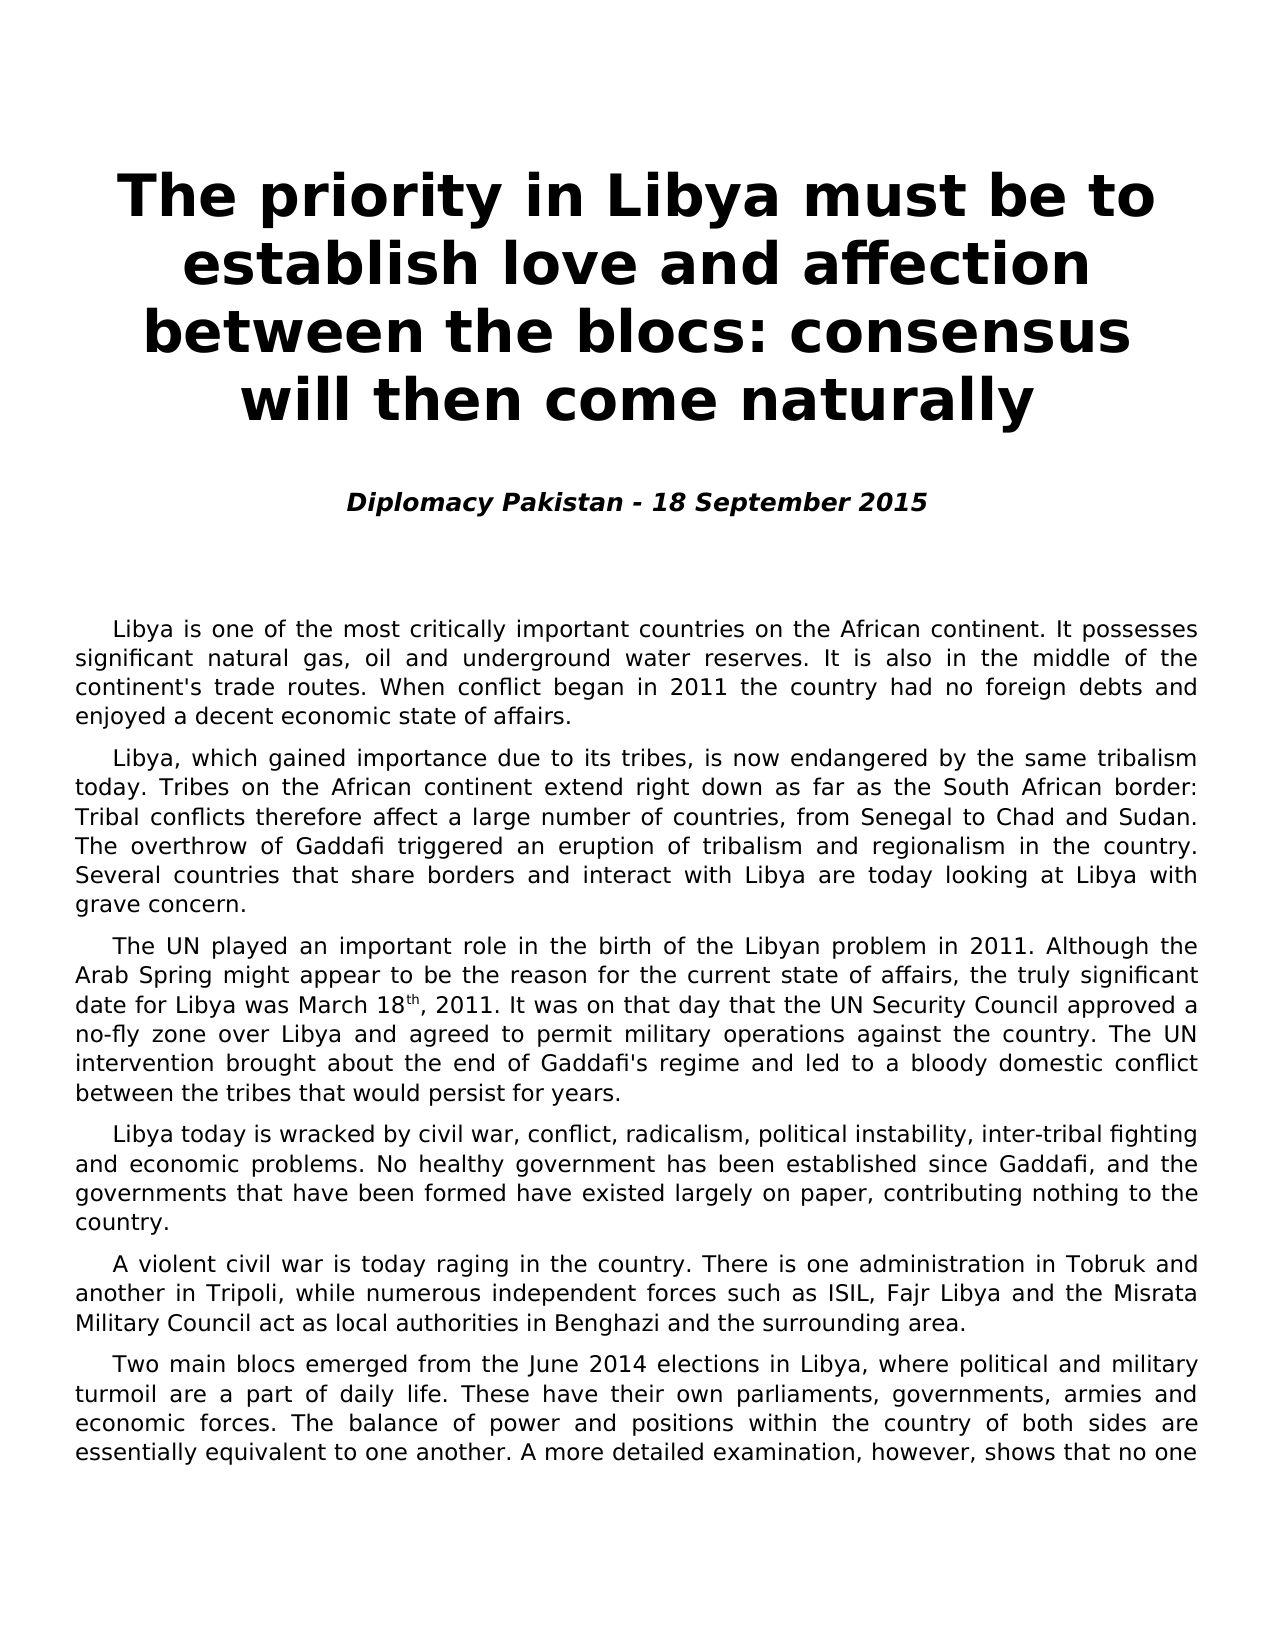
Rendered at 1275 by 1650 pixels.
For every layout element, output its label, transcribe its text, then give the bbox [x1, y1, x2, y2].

text The UN played an important role in the birth of the Libyan problem in 2011. Although the Arab Spring might appear to be the reason for the current state of affairs, the truly significant date for Libya was March 18th, 2011. It was on that day that the UN Security Council approved a no-fly zone over Libya and agreed to permit military operations against the country. The UN intervention brought about the end of Gaddafi's regime and led to a bloody domestic conflict between the tribes that would persist for years. [75, 933, 1200, 1106]
text Two main blocs emerged from the June 2014 elections in Libya, where political and military turmoil are a part of daily life. These have their own parliaments, governments, armies and economic forces. The balance of power and positions within the country of both sides are essentially equivalent to one another. A more detailed examination, however, shows that no one [75, 1351, 1200, 1466]
text Libya today is wracked by civil war, conflict, radicalism, political instability, inter-tribal fighting and economic problems. No healthy government has been established since Gaddafi, and the governments that have been formed have existed largely on paper, contributing nothing to the country. [75, 1122, 1200, 1236]
subtitle The priority in Libya must be to establish love and affection between the blocs: consensus will then come naturally [75, 162, 1200, 434]
text Libya is one of the most critically important countries on the African continent. It possesses significant natural gas, oil and underground water reserves. It is also in the middle of the continent's trade routes. When conflict began in 2011 the country had no foreign debts and enjoyed a decent economic state of affairs. [75, 616, 1200, 730]
text A violent civil war is today raging in the country. There is one administration in Tobruk and another in Tripoli, while numerous independent forces such as ISIL, Fajr Libya and the Misrata Military Council act as local authorities in Benghazi and the surrounding area. [75, 1251, 1200, 1336]
text Diplomacy Pakistan - 18 September 2015 [75, 488, 1200, 518]
text Libya, which gained importance due to its tribes, is now endangered by the same tribalism today. Tribes on the African continent extend right down as far as the South African border: Tribal conflicts therefore affect a large number of countries, from Senegal to Chad and Sudan. The overthrow of Gaddafi triggered an eruption of tribalism and regionalism in the country. Several countries that share borders and interact with Libya are today looking at Libya with grave concern. [75, 745, 1200, 918]
